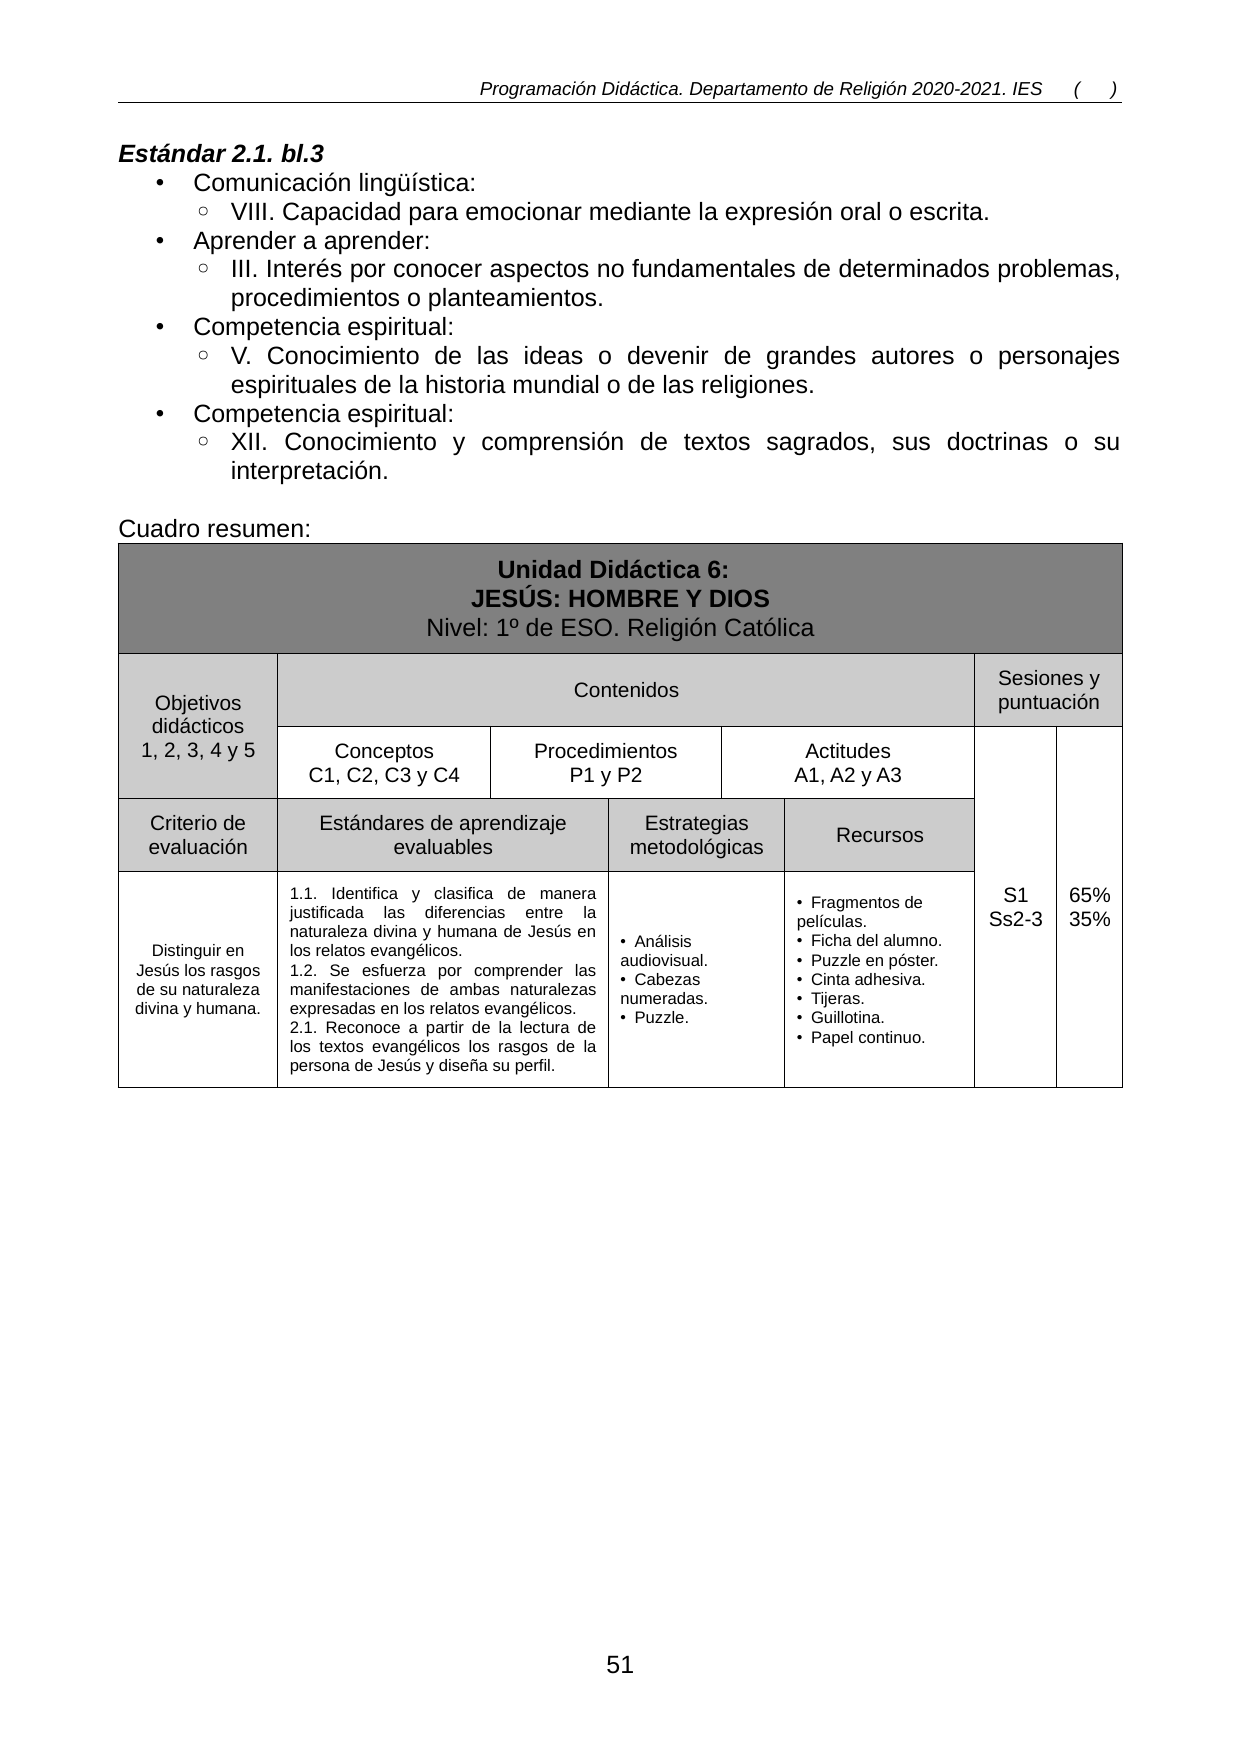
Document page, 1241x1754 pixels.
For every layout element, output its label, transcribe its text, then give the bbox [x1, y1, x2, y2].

table_cell Actitudes A1, A2 y A3 [722, 727, 974, 798]
list VIII. Capacidad para emocionar mediante la expresión oral o escrita. [193, 197, 1122, 226]
table_cell 65% 35% [1057, 727, 1122, 1087]
list XII. Conocimiento y comprensión de textos sagrados, sus doctrinas o su interpretación. [193, 427, 1122, 485]
table_cell Fragmentos de películas. Ficha del alumno. Puzzle en póster. Cinta adhesiva. Tijeras. Guillotina. Papel continuo. [785, 872, 974, 1087]
table_cell Objetivos didácticos 1, 2, 3, 4 y 5 [119, 654, 277, 798]
list Competencia espiritual: [156, 312, 1122, 341]
table_cell Procedimientos P1 y P2 [491, 727, 721, 798]
table_cell Estándares de aprendizaje evaluables [278, 799, 608, 871]
table_cell Estrategias metodológicas [609, 799, 784, 871]
table_cell Sesiones y puntuación [975, 654, 1122, 726]
list Competencia espiritual: [156, 398, 1122, 427]
table_cell Contenidos [278, 654, 974, 726]
list V. Conocimiento de las ideas o devenir de grandes autores o personajes espirituales de la historia mundial o de las religiones. [193, 341, 1122, 398]
table_cell Recursos [785, 799, 974, 871]
text Estándar 2.1. bl.3 [118, 139, 1122, 168]
list Comunicación lingüística: [156, 168, 1122, 197]
text Cuadro resumen: [118, 514, 1122, 542]
table_cell Distinguir en Jesús los rasgos de su naturaleza divina y humana. [119, 872, 277, 1087]
list III. Interés por conocer aspectos no fundamentales de determinados problemas, procedimientos o planteamientos. [193, 254, 1122, 312]
table_cell Conceptos C1, C2, C3 y C4 [278, 727, 490, 798]
list Aprender a aprender: [156, 226, 1122, 254]
table_cell Análisis audiovisual. Cabezas numeradas. Puzzle. [609, 872, 784, 1087]
table_cell 1.1. Identifica y clasifica de manera justificada las diferencias entre la naturaleza divina y humana de Jesús en los relatos evangélicos. 1.2. Se esfuerza por comprender las manifestaciones de ambas naturalezas expresadas en los relatos evangélicos. 2.1. Reconoce a partir de la lectura de los textos evangélicos los rasgos de la persona de Jesús y diseña su perfil. [278, 872, 608, 1087]
table_cell Criterio de evaluación [119, 799, 277, 871]
table_cell S1 Ss2-3 [975, 727, 1056, 1087]
table_header Unidad Didáctica 6: JESÚS: HOMBRE Y DIOS Nivel: 1º de ESO. Religión Católica [119, 544, 1122, 653]
